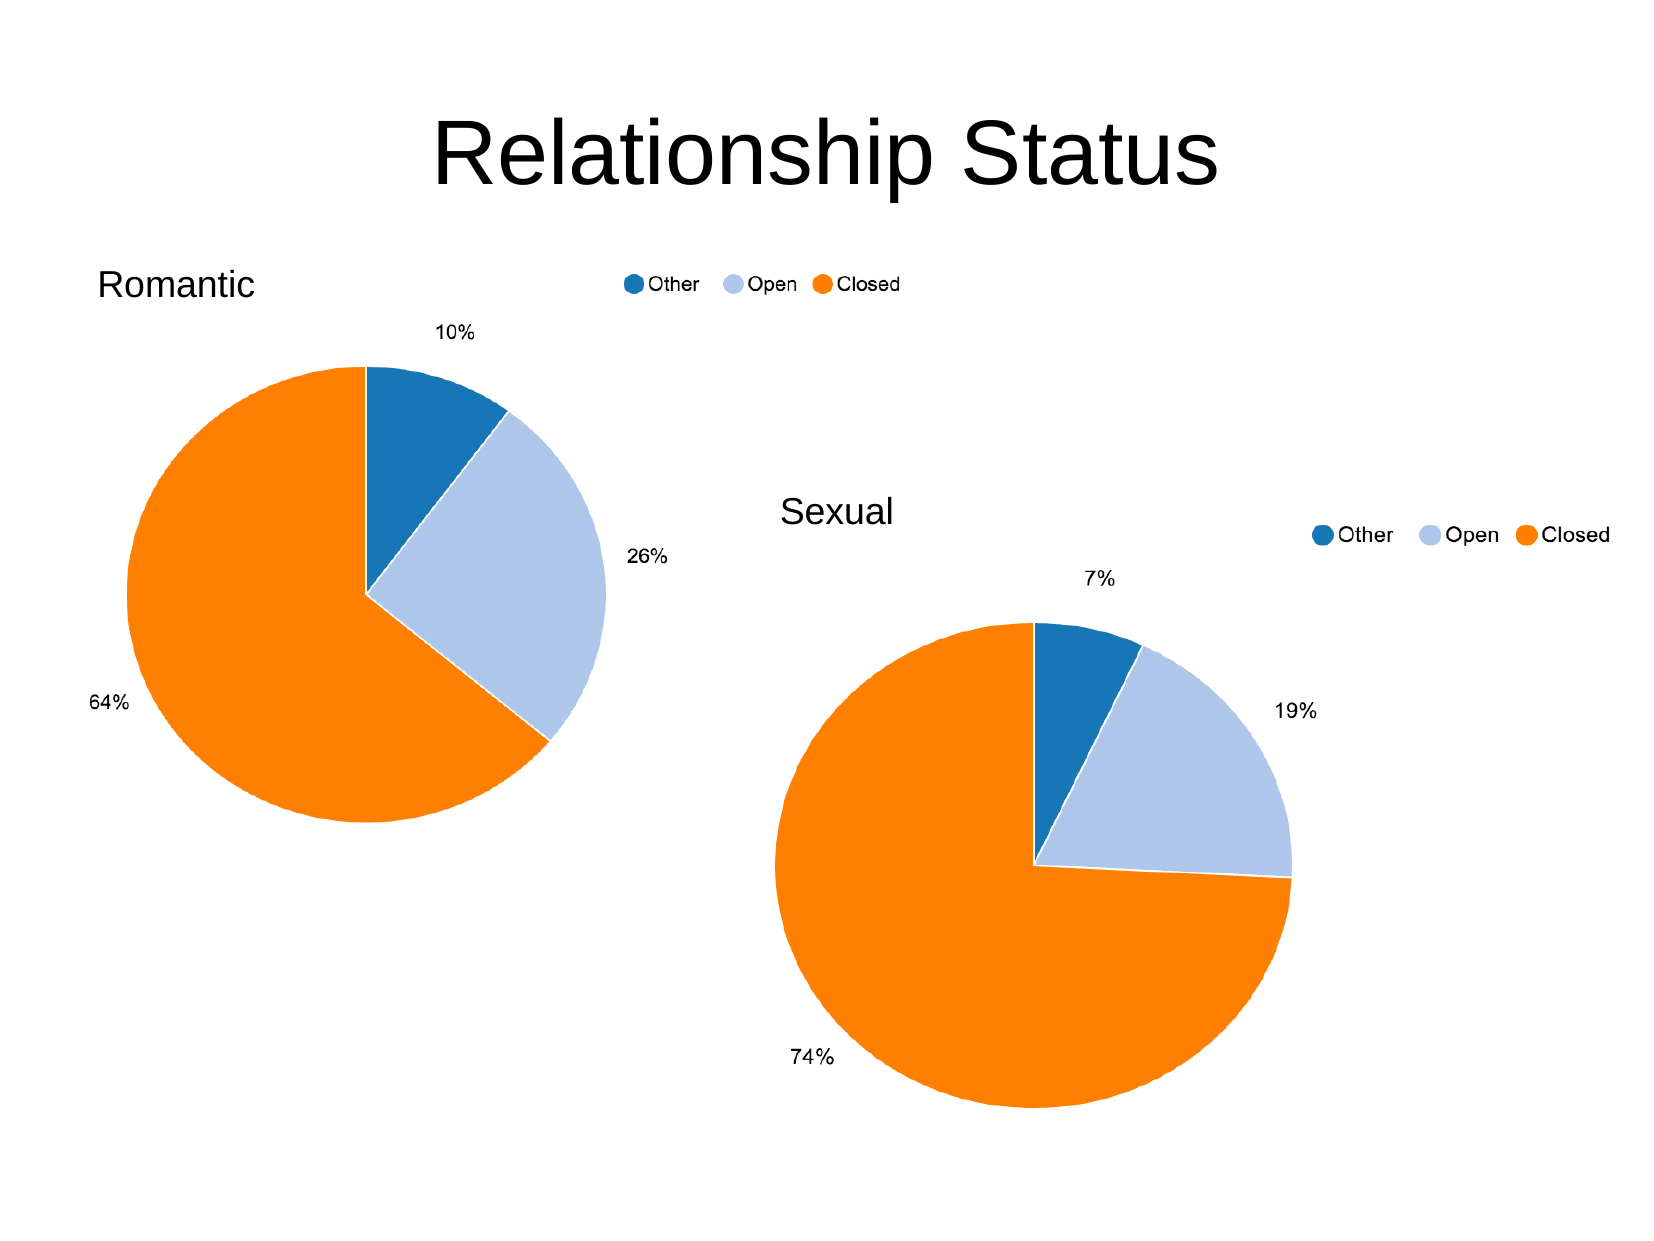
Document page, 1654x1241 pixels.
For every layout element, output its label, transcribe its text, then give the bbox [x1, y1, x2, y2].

picture [67, 251, 1643, 1126]
title Relationship Status [82, 49, 1571, 257]
text_box Sexual [765, 483, 1126, 541]
text_box Romantic [82, 256, 361, 314]
